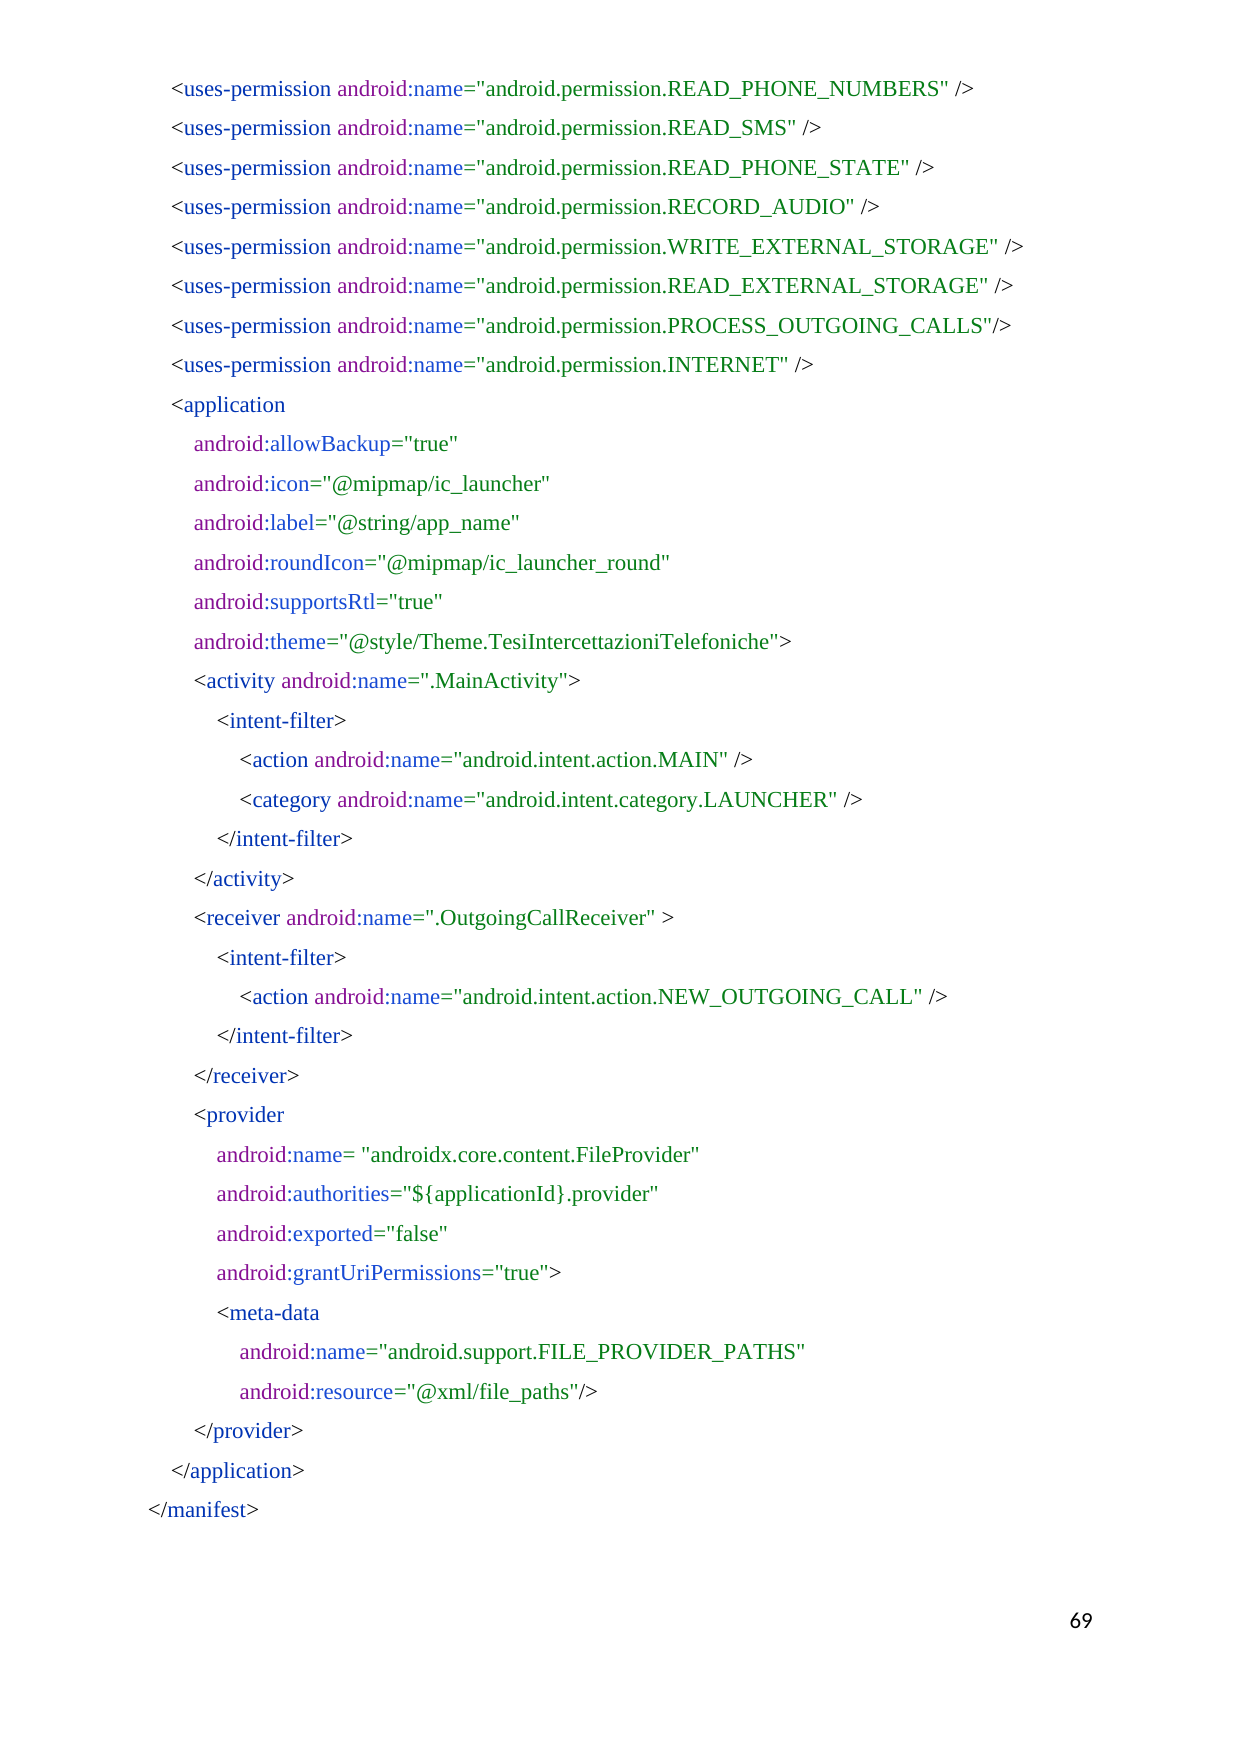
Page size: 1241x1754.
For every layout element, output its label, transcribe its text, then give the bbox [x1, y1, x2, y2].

text <uses-permission android:name="android.permission.READ_PHONE_NUMBERS" /> <uses-permission android:name="android.permission.READ_SMS" /> <uses-permission android:name="android.permission.READ_PHONE_STATE" /> <uses-permission android:name="android.permission.RECORD_AUDIO" /> <uses-permission android:name="android.permission.WRITE_EXTERNAL_STORAGE" /> <uses-permission android:name="android.permission.READ_EXTERNAL_STORAGE" /> <uses-permission android:name="android.permission.PROCESS_OUTGOING_CALLS"/> <uses-permission android:name="android.permission.INTERNET" /> <application android:allowBackup="true" android:icon="@mipmap/ic_launcher" android:label="@string/app_name" android:roundIcon="@mipmap/ic_launcher_round" android:supportsRtl="true" android:theme="@style/Theme.TesiIntercettazioniTelefoniche"> <activity android:name=".MainActivity"> <intent-filter> <action android:name="android.intent.action.MAIN" /> <category android:name="android.intent.category.LAUNCHER" /> </intent-filter> </activity> <receiver android:name=".OutgoingCallReceiver" > <intent-filter> <action android:name="android.intent.action.NEW_OUTGOING_CALL" /> </intent-filter> </receiver> <provider android:name= "androidx.core.content.FileProvider" android:authorities="${applicationId}.provider" android:exported="false" android:grantUriPermissions="true"> <meta-data android:name="android.support.FILE_PROVIDER_PATHS" android:resource="@xml/file_paths"/> </provider> </application> </manifest> [148, 75, 1092, 1523]
